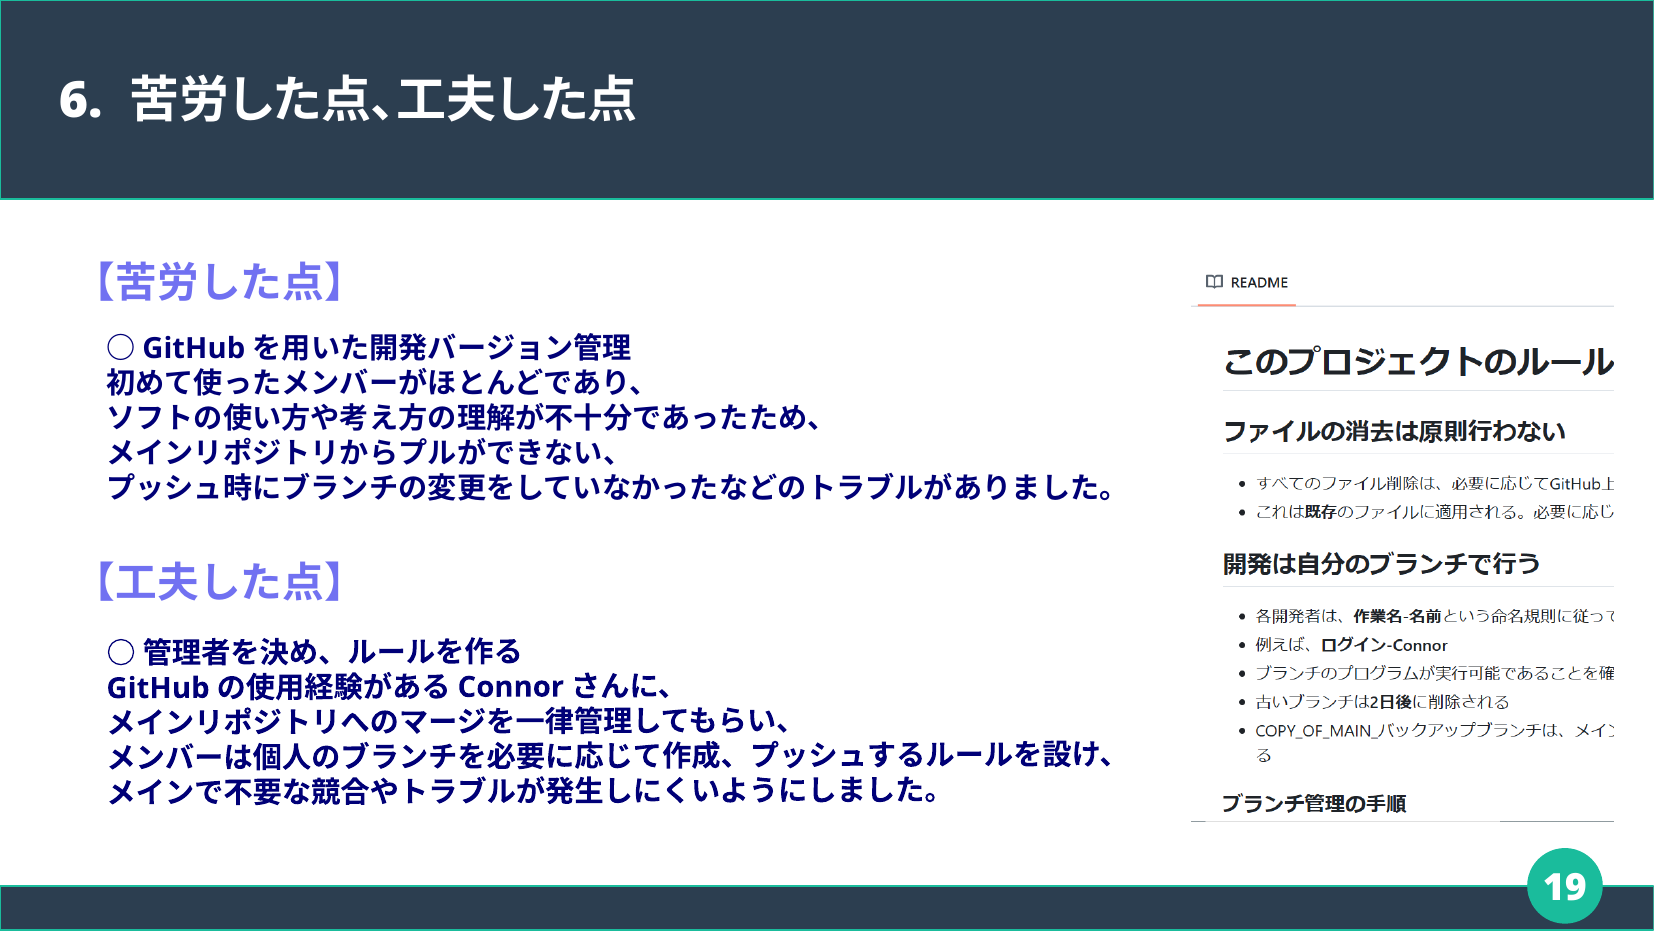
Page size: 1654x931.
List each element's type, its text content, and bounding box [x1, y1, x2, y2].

picture [1191, 260, 1614, 822]
title 6. 苦労した点、工夫した点 [59, 37, 1595, 156]
text_box ○管理者を決め、ルールを作る GitHubの使用経験があるConnorさんに、 メインリポジトリへのマージを一律管理してもらい、 メンバーは個人のブランチを必要に応じて作成、プッシュするルールを設け、 メインで不要な競合やトラブルが発生しにくいようにしました。 [88, 620, 1506, 818]
text_box 【工夫した点】 [58, 535, 1536, 621]
text_box ○GitHubを用いた開発バージョン管理 初めて使ったメンバーがほとんどであり、 ソフトの使い方や考え方の理解が不十分であったため、 メインリポジトリからプルができない、 プッシュ時にブランチの変更をしていなかったなどのトラブルがありました。 [58, 320, 1536, 535]
text_box 【苦労した点】 [59, 236, 1536, 320]
